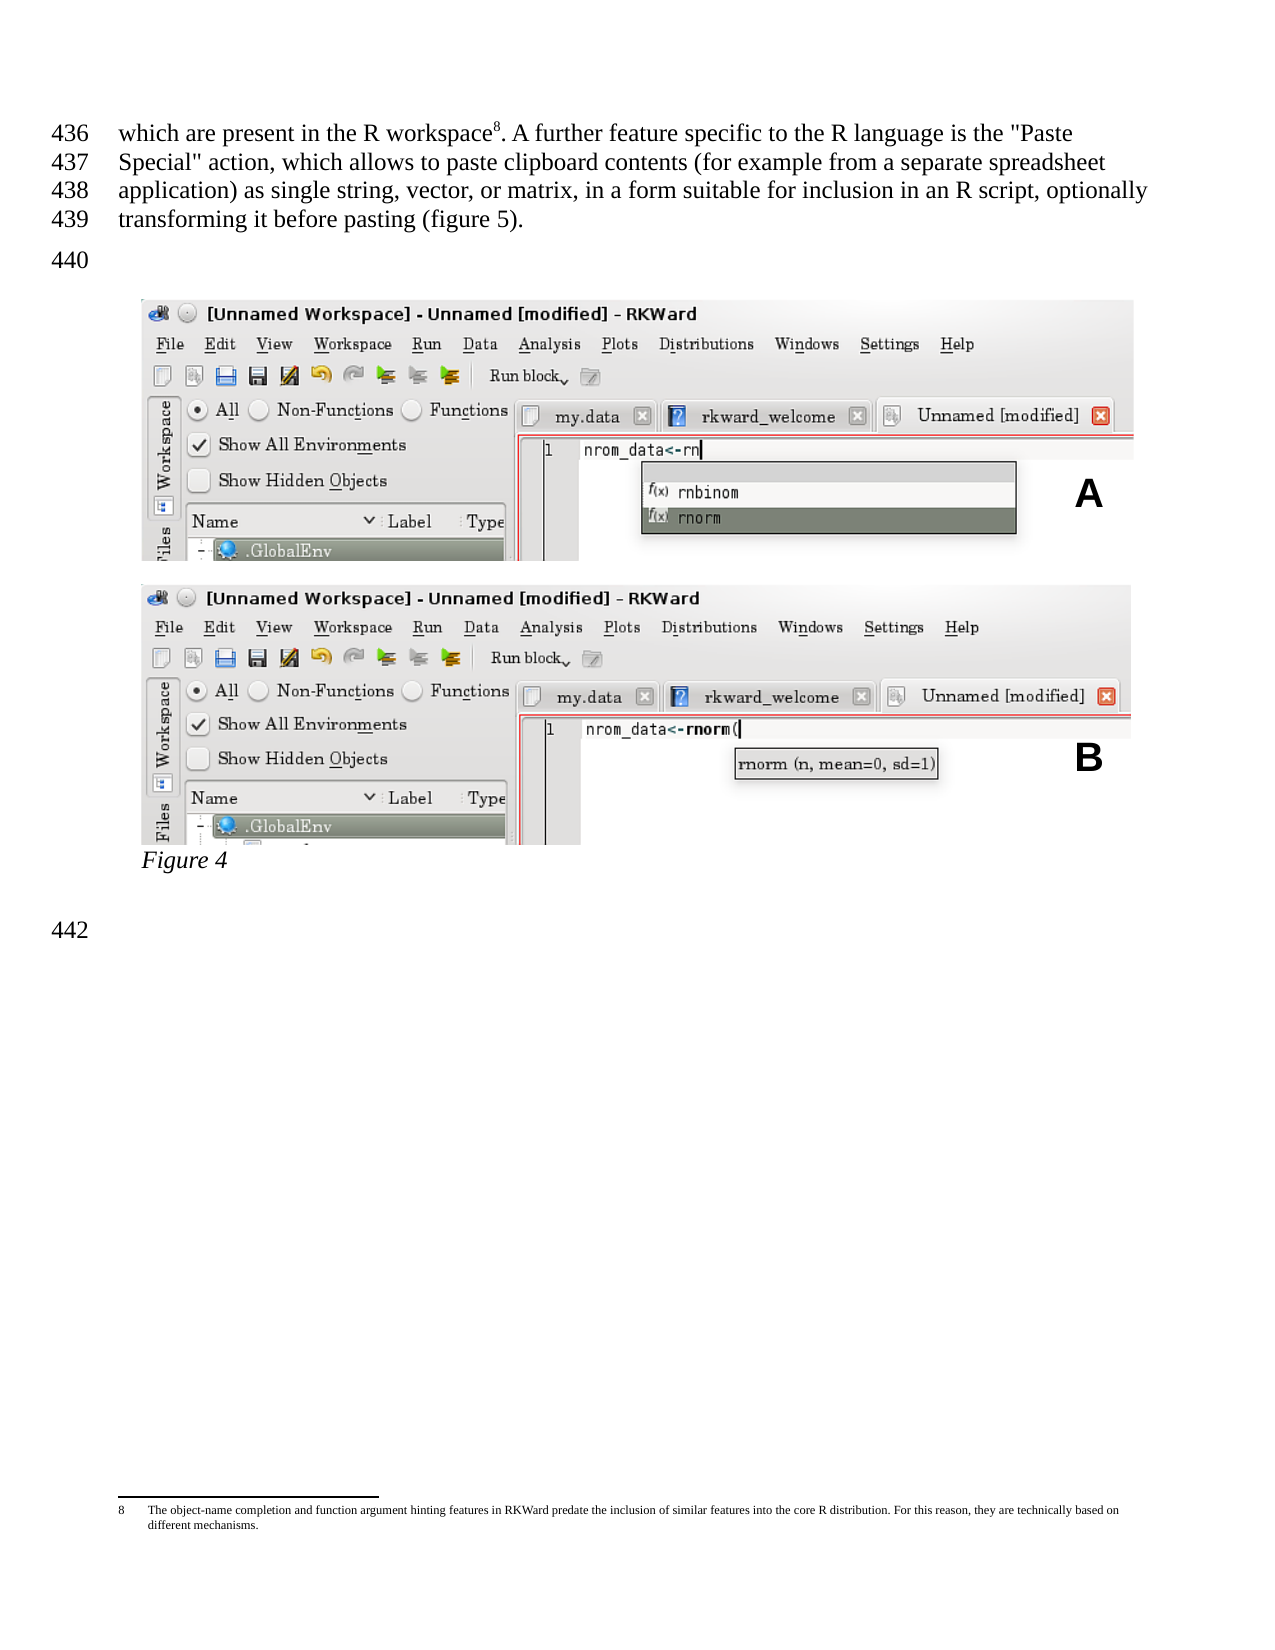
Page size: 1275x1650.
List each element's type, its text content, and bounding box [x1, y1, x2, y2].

text which are present in the R workspace. A further feature specific to the R language is the "Paste Special" action, which allows to paste clipboard contents (for example from a separate spreadsheet application) as single string, vector, or matrix, in a form suitable for inclusion in an R script, optionally transforming it before pasting (figure 5). [118, 118, 1157, 233]
text Figure 4 [141, 561, 1133, 874]
text The object-name completion and function argument hinting features in RKWard predate the inclusion of similar features into the core R distribution. For this reason, they are technically based on different mechanisms. [118, 1503, 1157, 1532]
